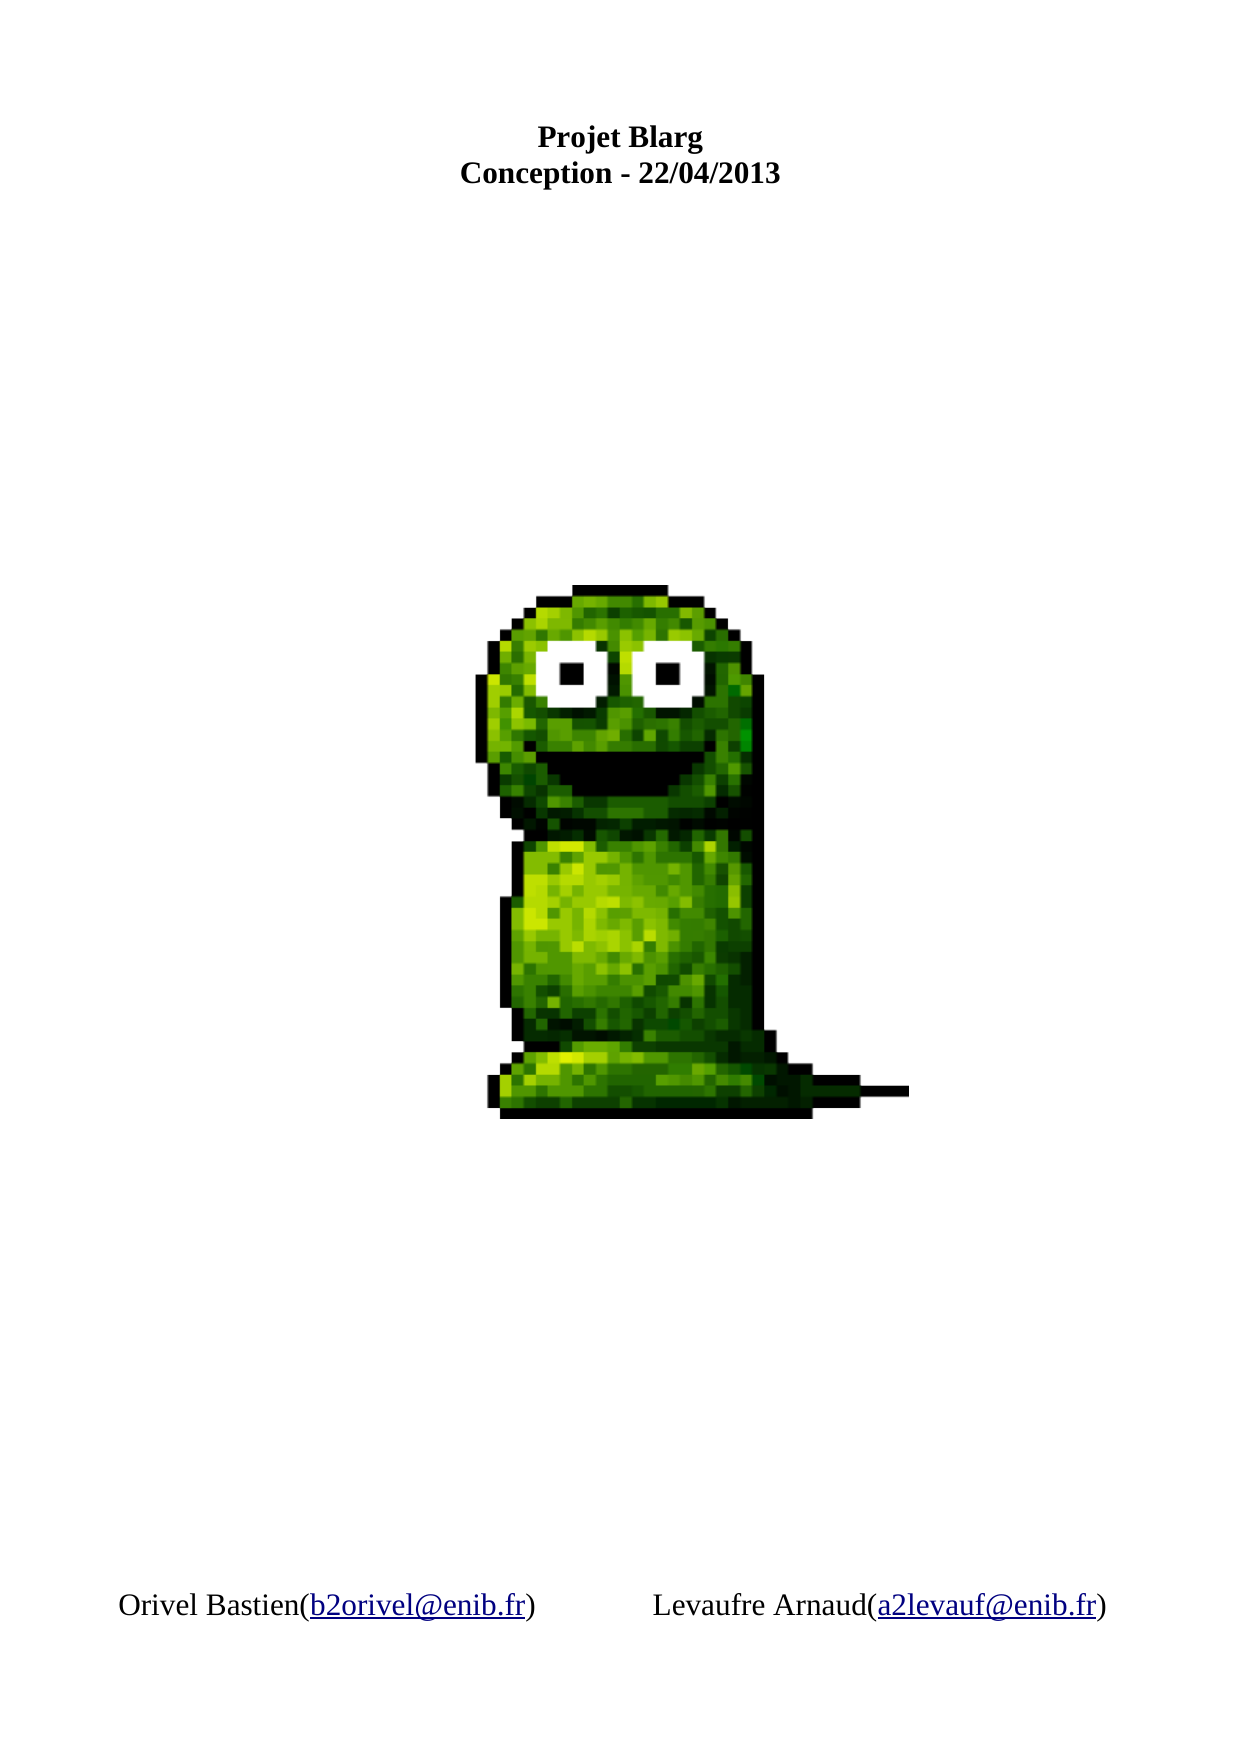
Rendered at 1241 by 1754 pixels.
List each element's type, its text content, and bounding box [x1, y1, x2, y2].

picture [331, 585, 909, 1119]
text Orivel Bastien(b2orivel@enib.fr) Levaufre Arnaud(a2levauf@enib.fr) [118, 1586, 1122, 1622]
text Conception - 22/04/2013 [118, 154, 1122, 190]
text Projet Blarg [118, 118, 1122, 154]
